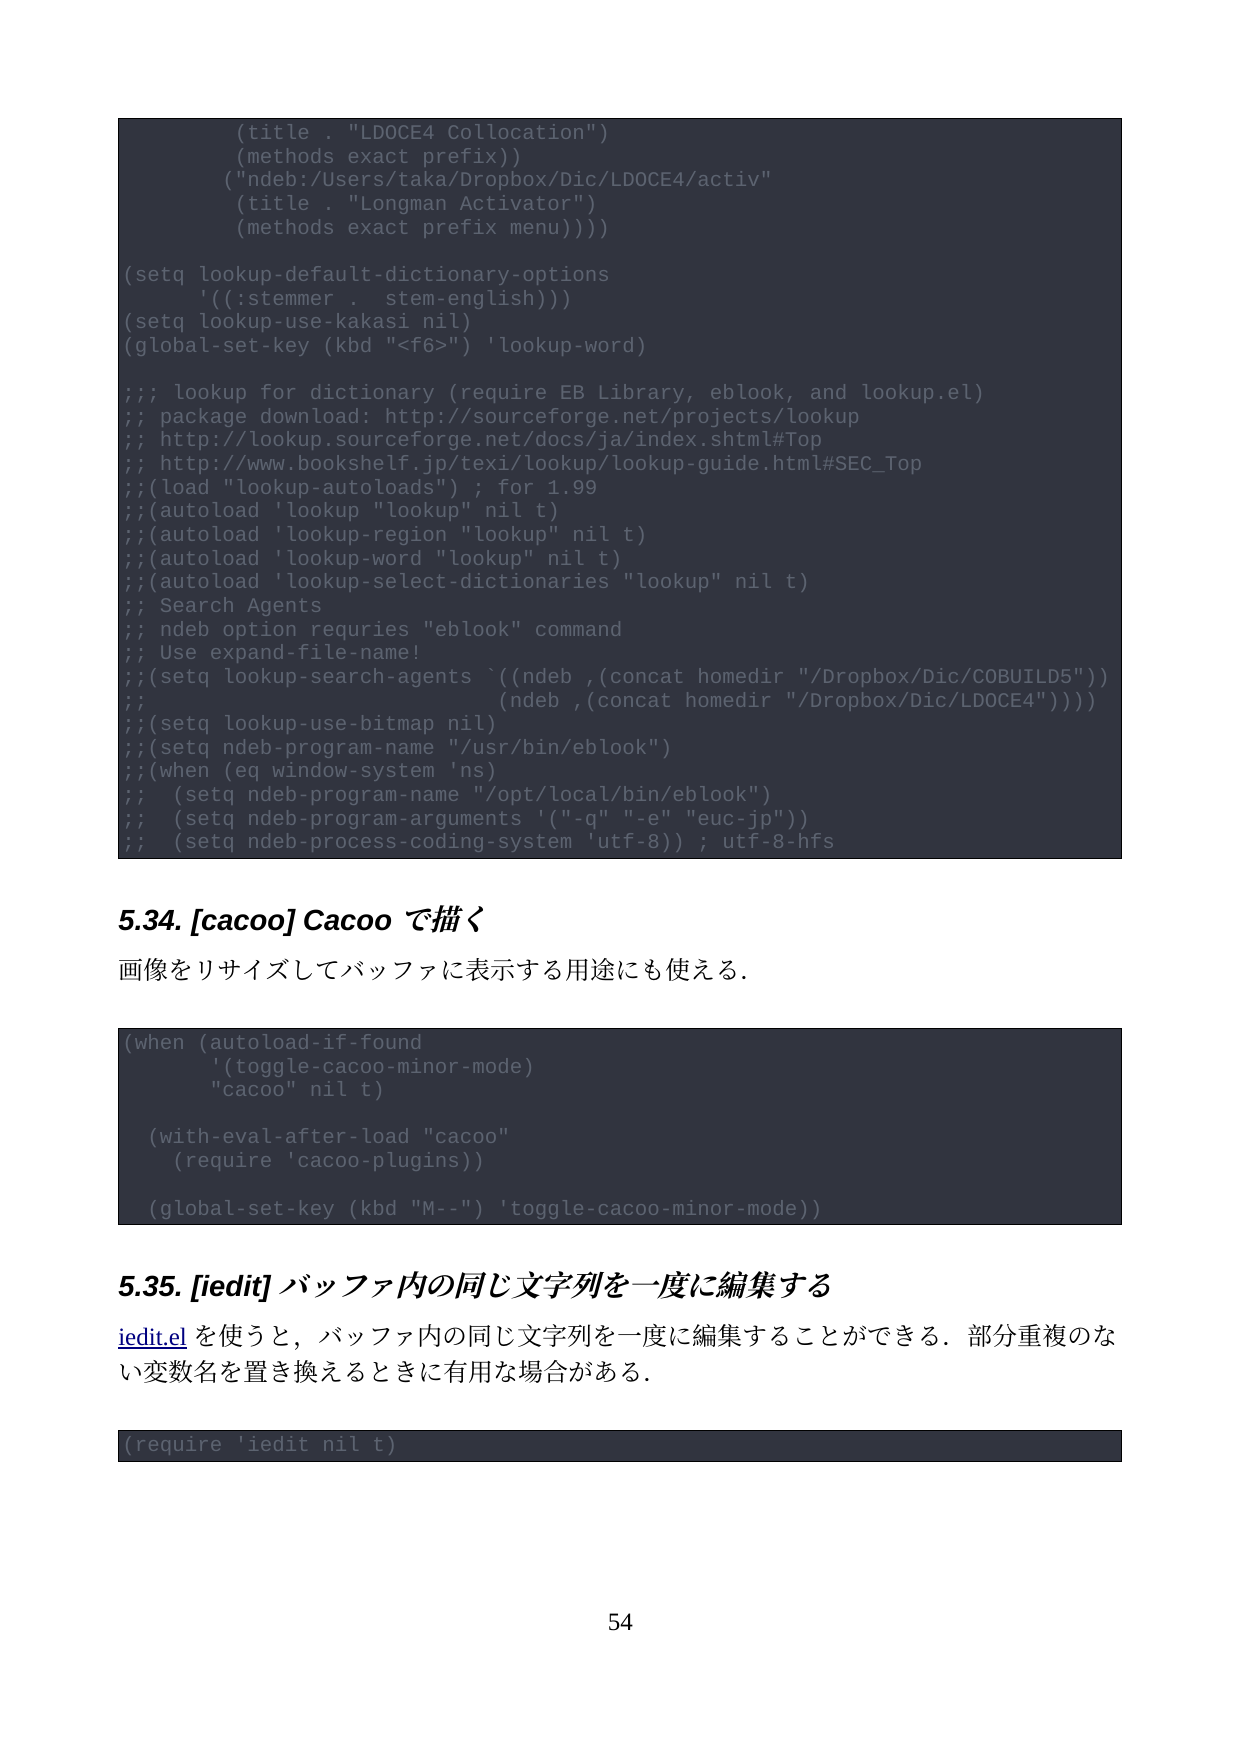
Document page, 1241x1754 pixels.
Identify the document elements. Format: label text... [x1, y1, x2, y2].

text ;;(when (eq window-system 'ns) [119, 757, 1121, 780]
text (methods exact prefix menu)))) [119, 213, 1121, 236]
text (global-set-key (kbd "M--") 'toggle-cacoo-minor-mode)) [119, 1193, 1121, 1224]
text (global-set-key (kbd "<f6>") 'lookup-word) [119, 331, 1121, 354]
text ;;(autoload 'lookup-select-dictionaries "lookup" nil t) [119, 567, 1121, 591]
text ;; http://www.bookshelf.jp/texi/lookup/lookup-guide.html#SEC_Top [119, 449, 1121, 473]
text ;; (setq ndeb-program-name "/opt/local/bin/eblook") [119, 780, 1121, 804]
text ;; ndeb option requries "eblook" command [119, 615, 1121, 638]
text ("ndeb:/Users/taka/Dropbox/Dic/LDOCE4/activ" [119, 165, 1121, 189]
text (setq lookup-use-kakasi nil) [119, 307, 1121, 331]
text ;; (setq ndeb-process-coding-system 'utf-8)) ; utf-8-hfs [119, 827, 1121, 858]
text ;;(setq ndeb-program-name "/usr/bin/eblook") [119, 733, 1121, 757]
text ;; (ndeb ,(concat homedir "/Dropbox/Dic/LDOCE4")))) [119, 686, 1121, 709]
text ;; Search Agents [119, 591, 1121, 615]
text ;;(autoload 'lookup-region "lookup" nil t) [119, 520, 1121, 544]
text ;; (setq ndeb-program-arguments '("-q" "-e" "euc-jp")) [119, 804, 1121, 827]
text "cacoo" nil t) [119, 1075, 1121, 1099]
text '(toggle-cacoo-minor-mode) [119, 1052, 1121, 1075]
text ;;(load "lookup-autoloads") ; for 1.99 [119, 473, 1121, 496]
text 画像をリサイズしてバッファに表示する用途にも使える． [118, 951, 1122, 1016]
text (require 'iedit nil t) [119, 1431, 1121, 1461]
subtitle [cacoo] Cacoo で描く [118, 896, 1122, 938]
text (methods exact prefix)) [119, 142, 1121, 165]
text iedit.el を使うと，バッファ内の同じ文字列を一度に編集することができる．部分重複のない変数名を置き換えるときに有用な場合がある． [118, 1317, 1122, 1417]
text ;;(setq lookup-search-agents `((ndeb ,(concat homedir "/Dropbox/Dic/COBUILD5")) [119, 662, 1121, 686]
text (title . "LDOCE4 Collocation") [119, 119, 1121, 142]
text ;; Use expand-file-name! [119, 638, 1121, 662]
text ;;(autoload 'lookup "lookup" nil t) [119, 496, 1121, 520]
text (setq lookup-default-dictionary-options [119, 260, 1121, 284]
text (title . "Longman Activator") [119, 189, 1121, 213]
text (when (autoload-if-found [119, 1029, 1121, 1052]
text ;;(setq lookup-use-bitmap nil) [119, 709, 1121, 733]
text '((:stemmer . stem-english))) [119, 284, 1121, 307]
text ;; http://lookup.sourceforge.net/docs/ja/index.shtml#Top [119, 426, 1121, 449]
subtitle [iedit] バッファ内の同じ文字列を一度に編集する [118, 1262, 1122, 1304]
text ;;; lookup for dictionary (require EB Library, eblook, and lookup.el) [119, 378, 1121, 402]
text ;;(autoload 'lookup-word "lookup" nil t) [119, 544, 1121, 567]
text (require 'cacoo-plugins)) [119, 1146, 1121, 1170]
text (with-eval-after-load "cacoo" [119, 1123, 1121, 1146]
text ;; package download: http://sourceforge.net/projects/lookup [119, 402, 1121, 426]
